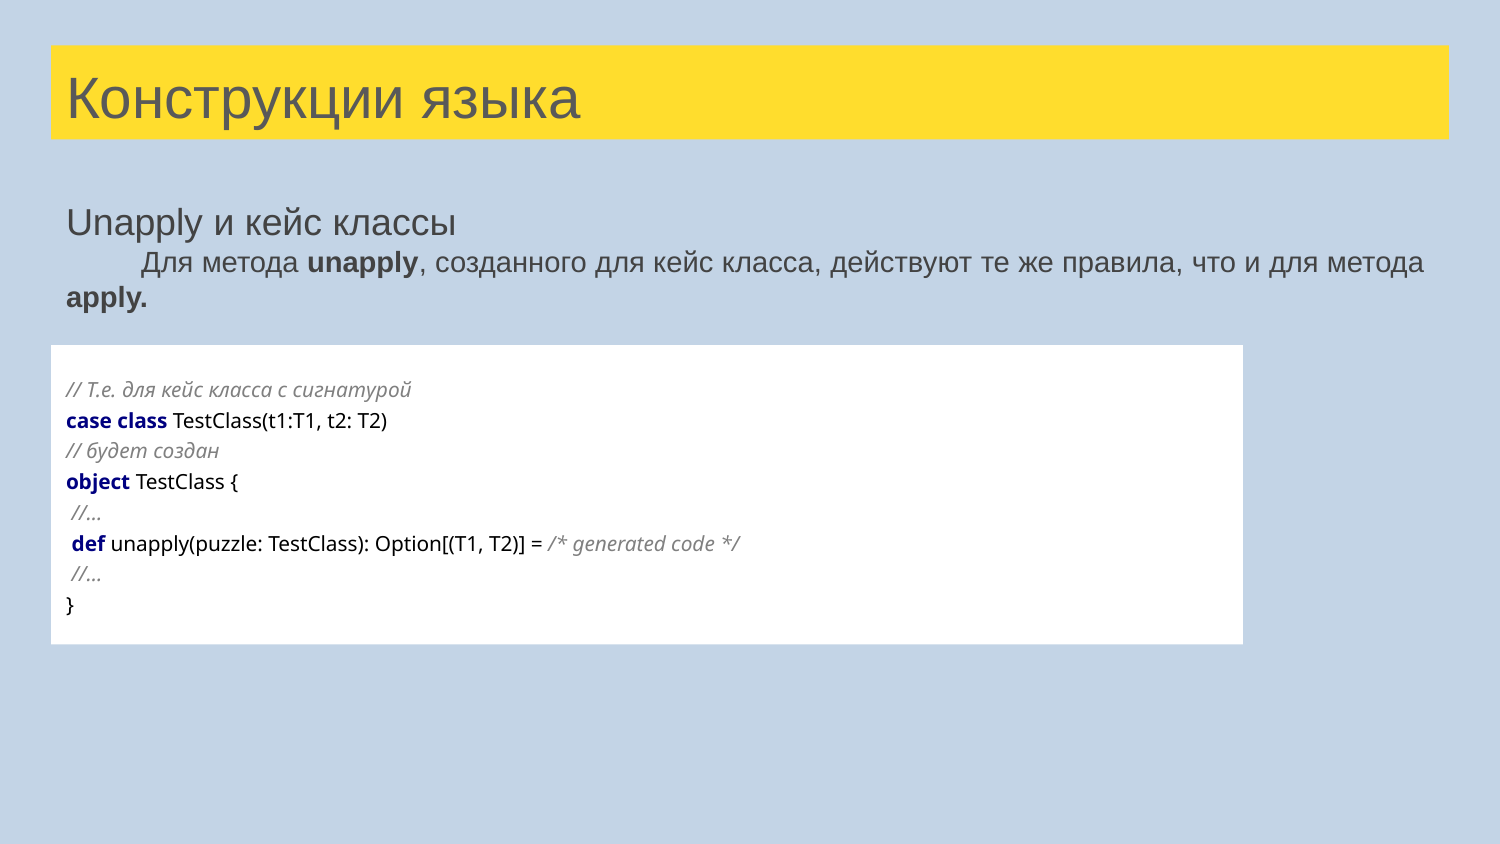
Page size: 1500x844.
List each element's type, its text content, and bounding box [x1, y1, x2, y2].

text_box // Т.е. для кейс класса с сигнатурой case class TestClass(t1:T1, t2: T2) // будет создан object TestClass { //... def unapply(puzzle: TestClass): Option[(T1, T2)] = /* generated code */ //... } [51, 345, 1243, 645]
title Конструкции языка [51, 45, 1449, 140]
text_box Unapply и кейс классы Для метода unapply, созданного для кейс класса, действуют те же правила, что и для метода apply. [51, 182, 1449, 807]
